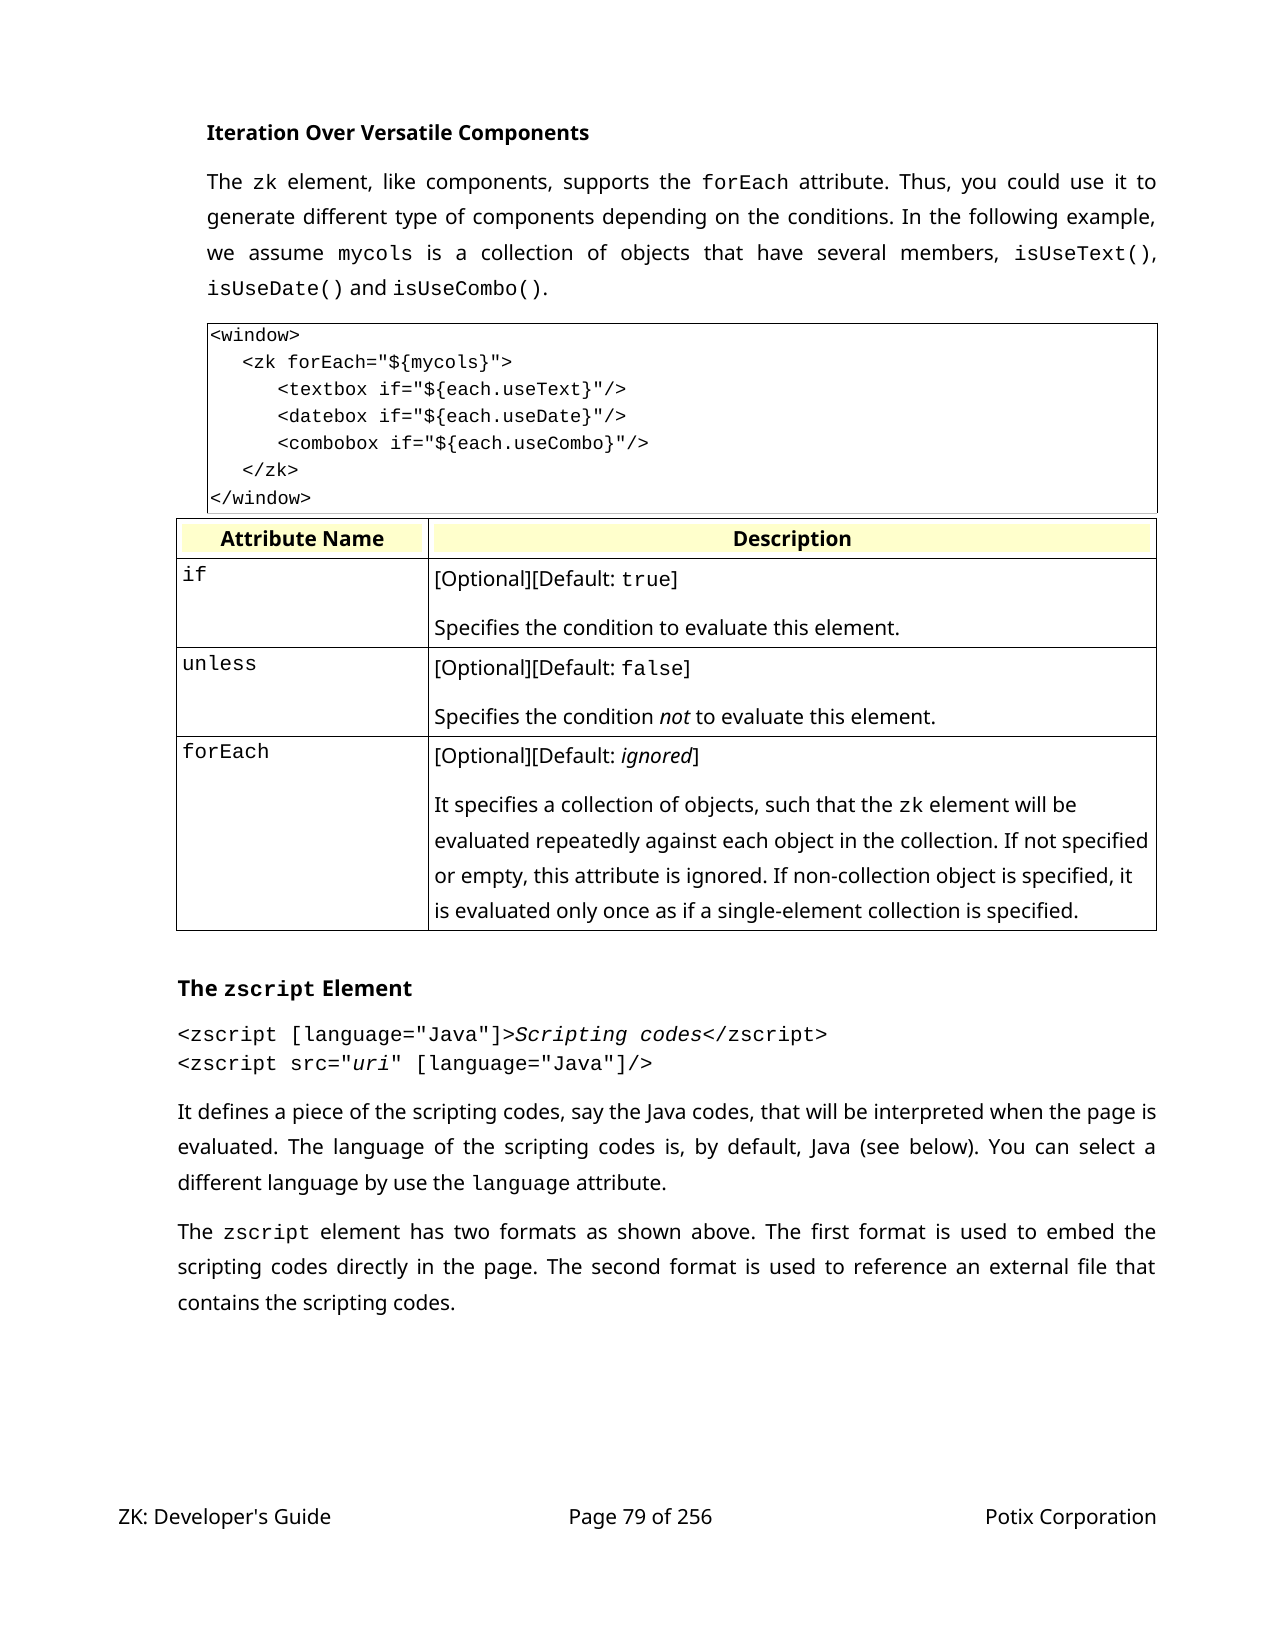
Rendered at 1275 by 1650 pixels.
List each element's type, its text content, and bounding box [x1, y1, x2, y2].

table_cell [Optional][Default: true] Specifies the condition to evaluate this element. [429, 559, 1156, 647]
text <datebox if="${each.useDate}"/> [208, 404, 1157, 428]
text </window> [208, 486, 1157, 513]
text <zk forEach="${mycols}"> [208, 349, 1157, 374]
text <zscript [language="Java"]>Scripting codes</zscript> <zscript src="uri" [language="Java"]/> [177, 1024, 1157, 1077]
table_cell unless [177, 648, 428, 736]
text <textbox if="${each.useText}"/> [208, 377, 1157, 401]
text </zk> [208, 458, 1157, 483]
text The zscript element has two formats as shown above. The first format is used to embed the scripting codes directly in the page. The second format is used to reference an external file that contains the scripting codes. [177, 1217, 1157, 1316]
table_cell [Optional][Default: false] Specifies the condition not to evaluate this element. [429, 648, 1156, 736]
table_cell [Optional][Default: ignored] It specifies a collection of objects, such that the zk element will be evaluated repeatedly against each object in the collection. If not specified or empty, this attribute is ignored. If non-collection object is specified, it is evaluated only once as if a single-element collection is specified. [429, 737, 1156, 930]
text <combobox if="${each.useCombo}"/> [208, 431, 1157, 455]
table_cell if [177, 559, 428, 647]
table_header Description [429, 519, 1156, 558]
subtitle The zscript Element [177, 973, 1157, 1003]
text It defines a piece of the scripting codes, say the Java codes, that will be interpreted when the page is evaluated. The language of the scripting codes is, by default, Java (see below). You can select a different language by use the language attribute. [177, 1097, 1157, 1196]
subtitle Iteration Over Versatile Components [207, 118, 1157, 146]
table_cell forEach [177, 737, 428, 930]
table_header Attribute Name [177, 519, 428, 558]
text The zk element, like components, supports the forEach attribute. Thus, you could use it to generate different type of components depending on the conditions. In the following example, we assume mycols is a collection of objects that have several members, isUseText(), isUseDate() and isUseCombo(). [207, 167, 1157, 302]
text <window> [208, 324, 1157, 347]
